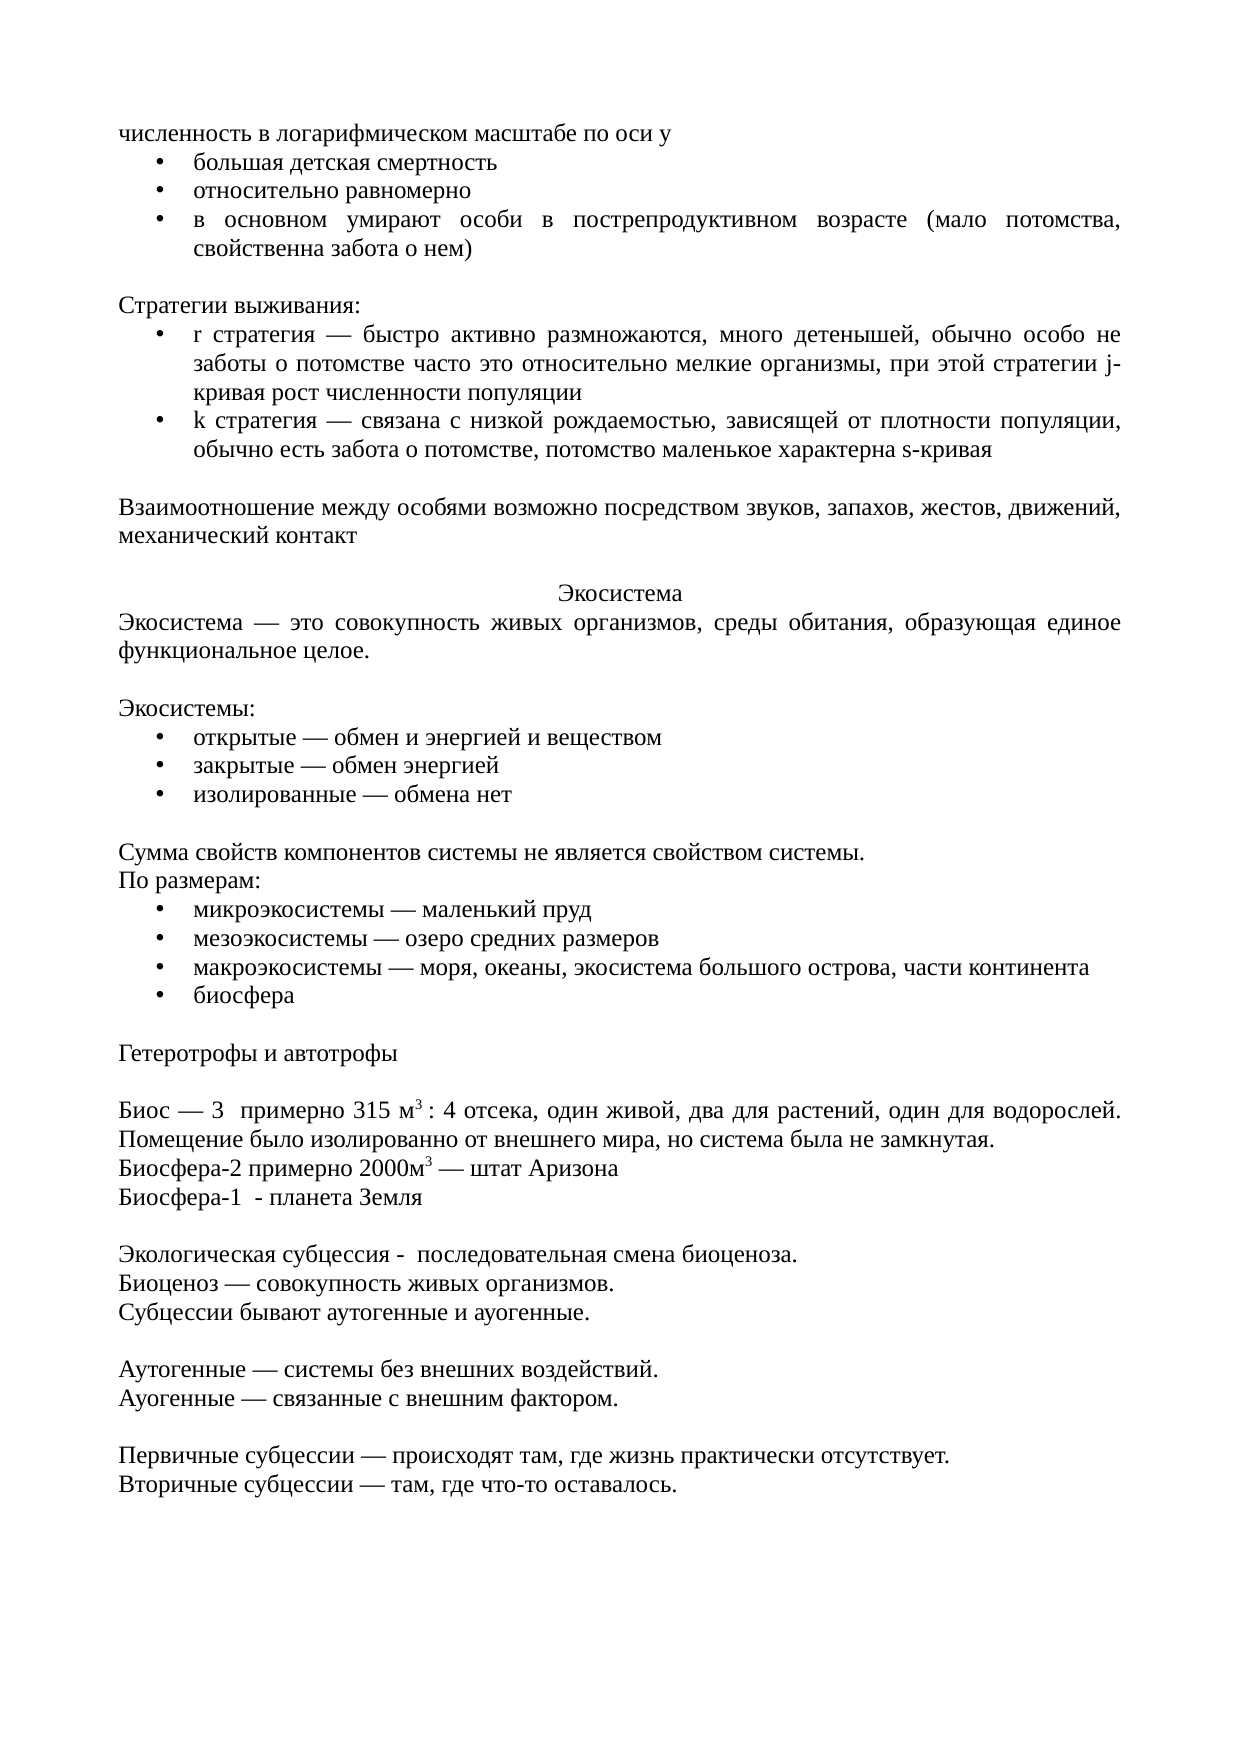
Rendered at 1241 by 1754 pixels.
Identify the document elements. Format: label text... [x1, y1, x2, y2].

text Биос — 3 примерно 315 м3 : 4 отсека, один живой, два для растений, один для водорослей. Помещение было изолированно от внешнего мира, но система была не замкнутая. [118, 1096, 1122, 1153]
text Субцессии бывают аутогенные и ауогенные. [118, 1297, 1122, 1326]
list микроэкосистемы — маленький пруд [156, 894, 1122, 923]
text Взаимоотношение между особями возможно посредством звуков, запахов, жестов, движений, механический контакт [118, 492, 1122, 549]
list открытые — обмен и энергией и веществом [156, 722, 1122, 751]
list макроэкосистемы — моря, океаны, экосистема большого острова, части континента [156, 952, 1122, 981]
text По размерам: [118, 866, 1122, 894]
list закрытые — обмен энергией [156, 751, 1122, 779]
list относительно равномерно [156, 176, 1122, 204]
text Биосфера-1 - планета Земля [118, 1182, 1122, 1211]
text Биосфера-2 примерно 2000м3 — штат Аризона [118, 1153, 1122, 1182]
list большая детская смертность [156, 147, 1122, 176]
list r стратегия — быстро активно размножаются, много детенышей, обычно особо не заботы о потомстве часто это относительно мелкие организмы, при этой стратегии j-кривая рост численности популяции [156, 319, 1122, 406]
list k стратегия — связана с низкой рождаемостью, зависящей от плотности популяции, обычно есть забота о потомстве, потомство маленькое характерна s-кривая [156, 406, 1122, 463]
list изолированные — обмена нет [156, 779, 1122, 808]
text Экосистема — это совокупность живых организмов, среды обитания, образующая единое функциональное целое. [118, 607, 1122, 664]
text Сумма свойств компонентов системы не является свойством системы. [118, 837, 1122, 866]
list в основном умирают особи в пострепродуктивном возрасте (мало потомства, свойственна забота о нем) [156, 204, 1122, 262]
text Аутогенные — системы без внешних воздействий. [118, 1354, 1122, 1383]
list биосфера [156, 981, 1122, 1009]
list мезоэкосистемы — озеро средних размеров [156, 923, 1122, 952]
text Экосистемы: [118, 693, 1122, 722]
text Экологическая субцессия - последовательная смена биоценоза. [118, 1239, 1122, 1268]
text Первичные субцессии — происходят там, где жизнь практически отсутствует. [118, 1441, 1122, 1469]
text Стратегии выживания: [118, 291, 1122, 319]
text Вторичные субцессии — там, где что-то оставалось. [118, 1469, 1122, 1498]
text численность в логарифмическом масштабе по оси у [118, 118, 1122, 147]
text Ауогенные — связанные с внешним фактором. [118, 1383, 1122, 1412]
text Биоценоз — совокупность живых организмов. [118, 1268, 1122, 1297]
text Гетеротрофы и автотрофы [118, 1038, 1122, 1067]
text Экосистема [118, 578, 1122, 607]
